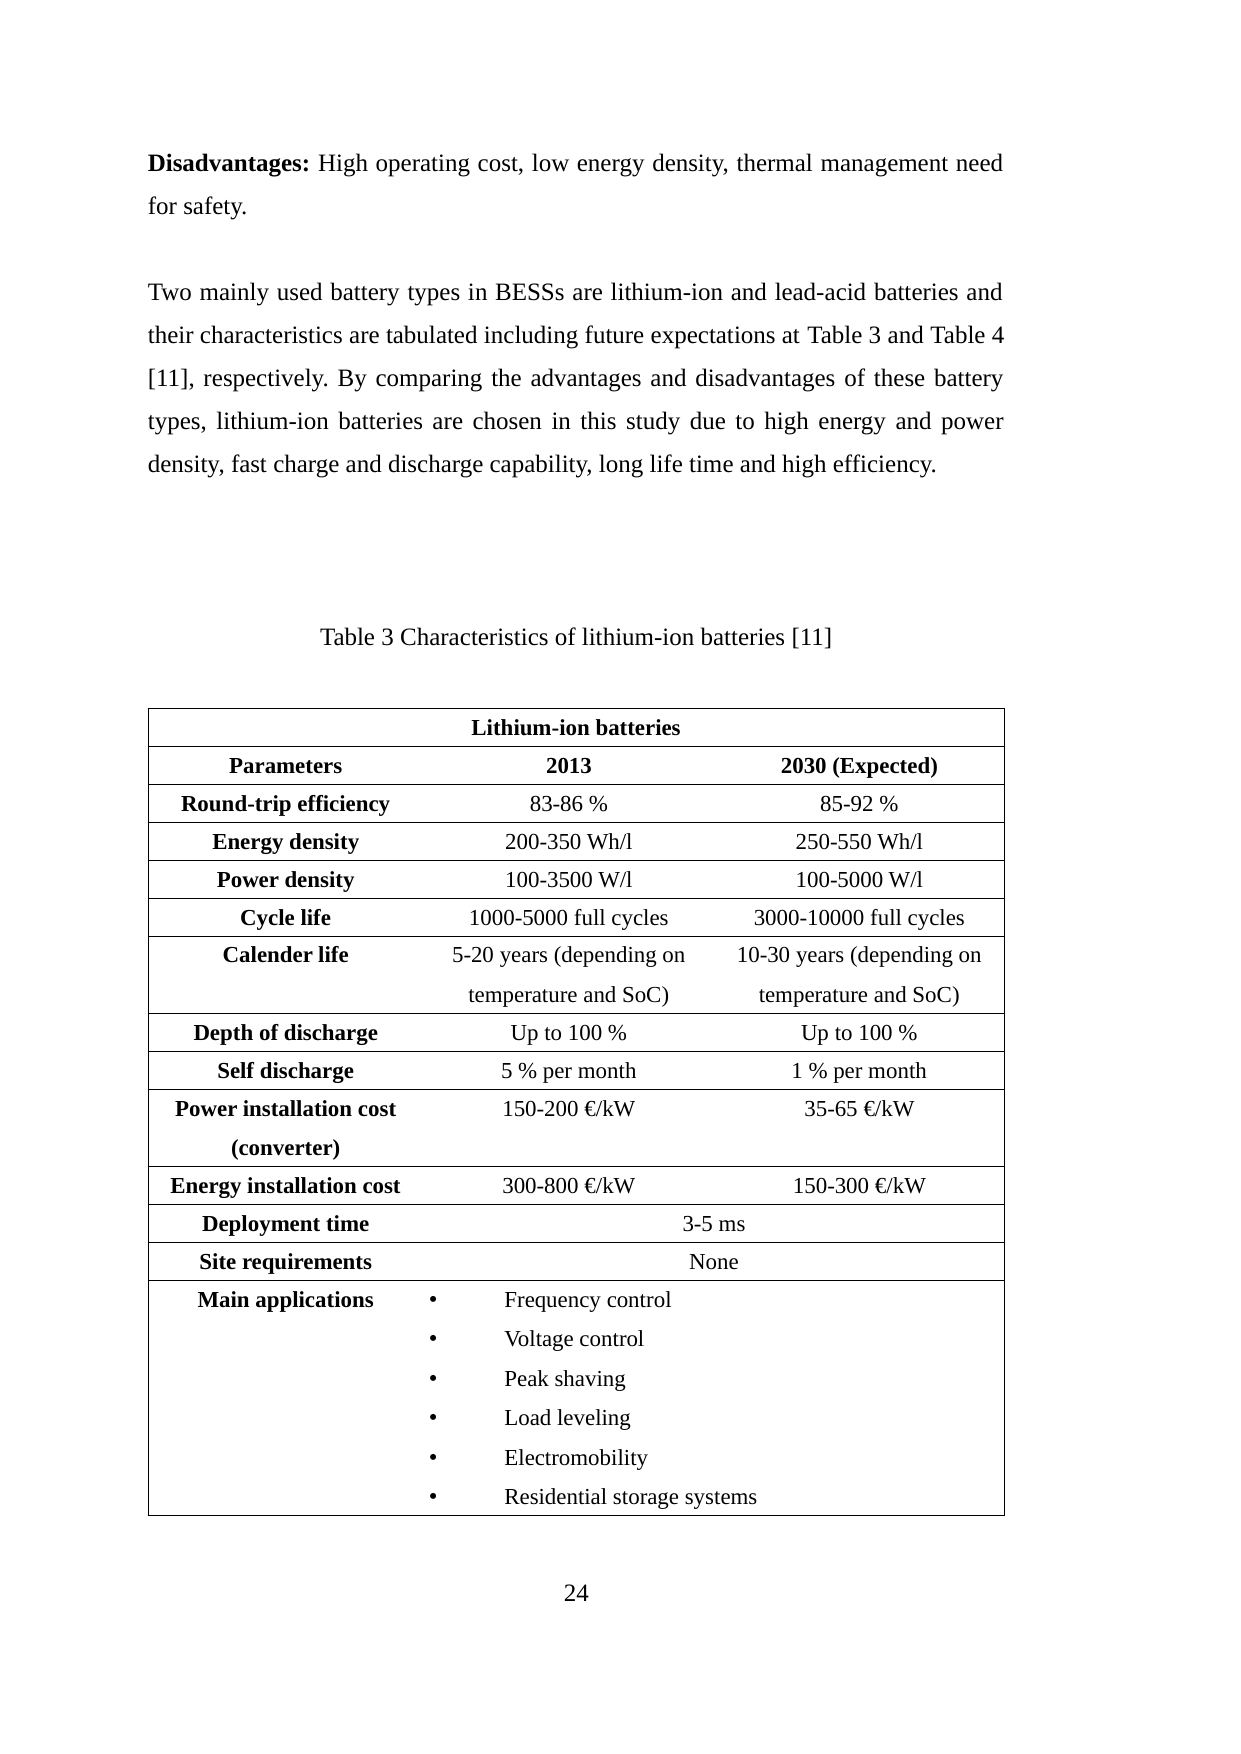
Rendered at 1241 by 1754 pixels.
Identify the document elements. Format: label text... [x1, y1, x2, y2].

text Two mainly used battery types in BESSs are lithium-ion and lead-acid batteries and their characteristics are tabulated including future expectations at Table 3 and Table 4 [11], respectively. By comparing the advantages and disadvantages of these battery types, lithium-ion batteries are chosen in this study due to high energy and power density, fast charge and discharge capability, long life time and high efficiency. [148, 277, 1004, 478]
table_cell Round-trip efficiency [149, 785, 423, 822]
table_cell 3000-10000 full cycles [714, 899, 1004, 936]
table_cell Main applications [149, 1281, 423, 1515]
table_cell 10-30 years (depending on temperature and SoC) [714, 937, 1004, 1013]
table_cell Energy density [149, 823, 423, 860]
table_cell 300-800 €/kW [423, 1167, 714, 1204]
table_cell Self discharge [149, 1052, 423, 1089]
table_cell Site requirements [149, 1243, 423, 1280]
table_cell Power density [149, 861, 423, 898]
table_cell 1000-5000 full cycles [423, 899, 714, 936]
table_cell Up to 100 % [423, 1014, 714, 1051]
table_cell 250-550 Wh/l [714, 823, 1004, 860]
table_cell Frequency control Voltage control Peak shaving Load leveling Electromobility Residential storage systems [423, 1281, 1004, 1515]
text Table 3 Characteristics of lithium-ion batteries [11] [148, 622, 1004, 651]
table_cell 5-20 years (depending on temperature and SoC) [423, 937, 714, 1013]
table_cell 100-5000 W/l [714, 861, 1004, 898]
table_cell Depth of discharge [149, 1014, 423, 1051]
table_cell None [423, 1243, 1004, 1280]
table_cell 1 % per month [714, 1052, 1004, 1089]
table_cell 2013 [423, 747, 714, 784]
table_cell Up to 100 % [714, 1014, 1004, 1051]
table_cell 150-200 €/kW [423, 1090, 714, 1166]
table_header Lithium-ion batteries [149, 709, 1004, 746]
table_cell Power installation cost (converter) [149, 1090, 423, 1166]
table_cell 85-92 % [714, 785, 1004, 822]
table_cell Deployment time [149, 1205, 423, 1242]
table_cell 150-300 €/kW [714, 1167, 1004, 1204]
table_cell 200-350 Wh/l [423, 823, 714, 860]
table_cell Energy installation cost [149, 1167, 423, 1204]
table_cell Calender life [149, 937, 423, 1013]
table_cell 100-3500 W/l [423, 861, 714, 898]
text Disadvantages: High operating cost, low energy density, thermal management need for safety. [148, 148, 1004, 219]
table_cell 5 % per month [423, 1052, 714, 1089]
table_cell 3-5 ms [423, 1205, 1004, 1242]
table_cell 35-65 €/kW [714, 1090, 1004, 1166]
table_cell Cycle life [149, 899, 423, 936]
table_cell 83-86 % [423, 785, 714, 822]
table_cell 2030 (Expected) [714, 747, 1004, 784]
table_cell Parameters [149, 747, 423, 784]
